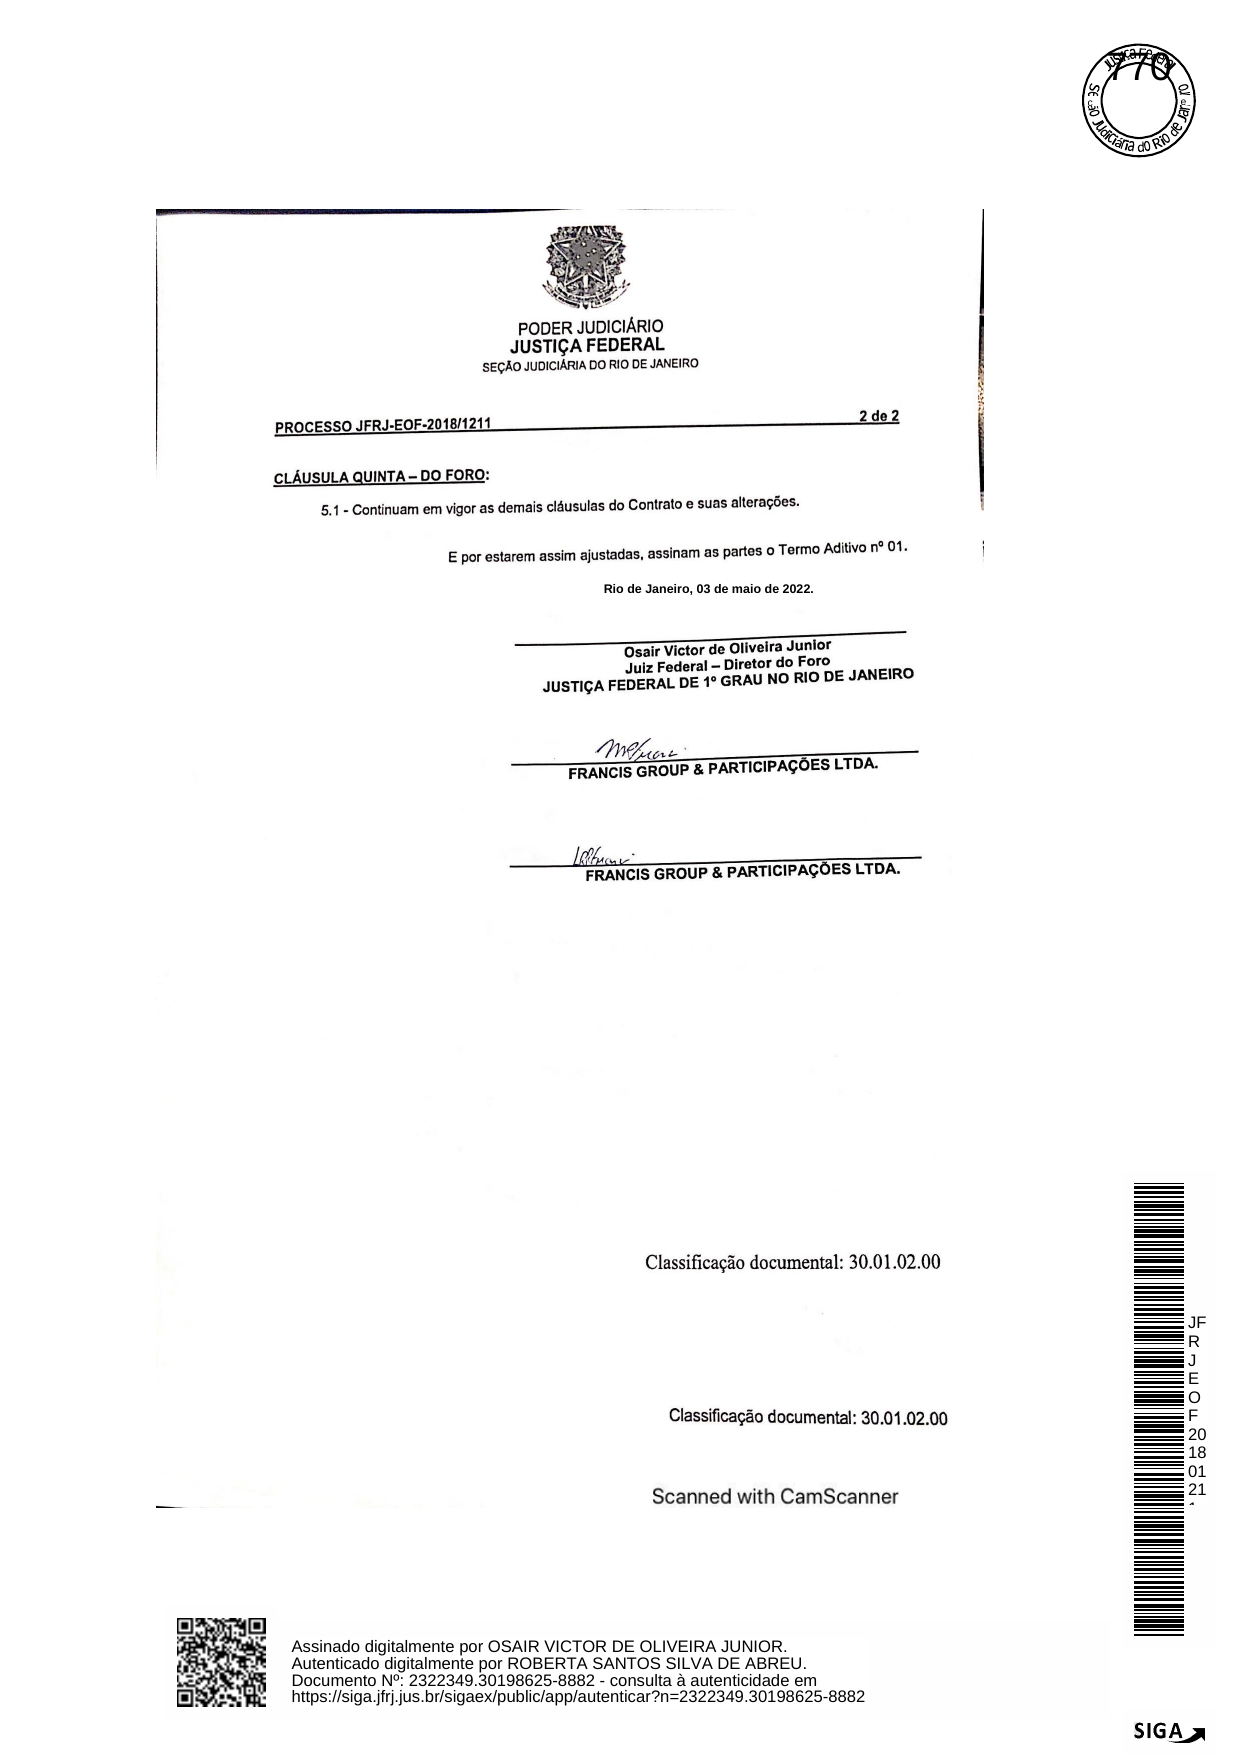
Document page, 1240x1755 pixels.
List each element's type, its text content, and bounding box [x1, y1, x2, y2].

text JFRJEOF201801211V04 [1188, 1314, 1207, 1504]
text ç [1087, 97, 1100, 106]
text e [1180, 95, 1193, 105]
